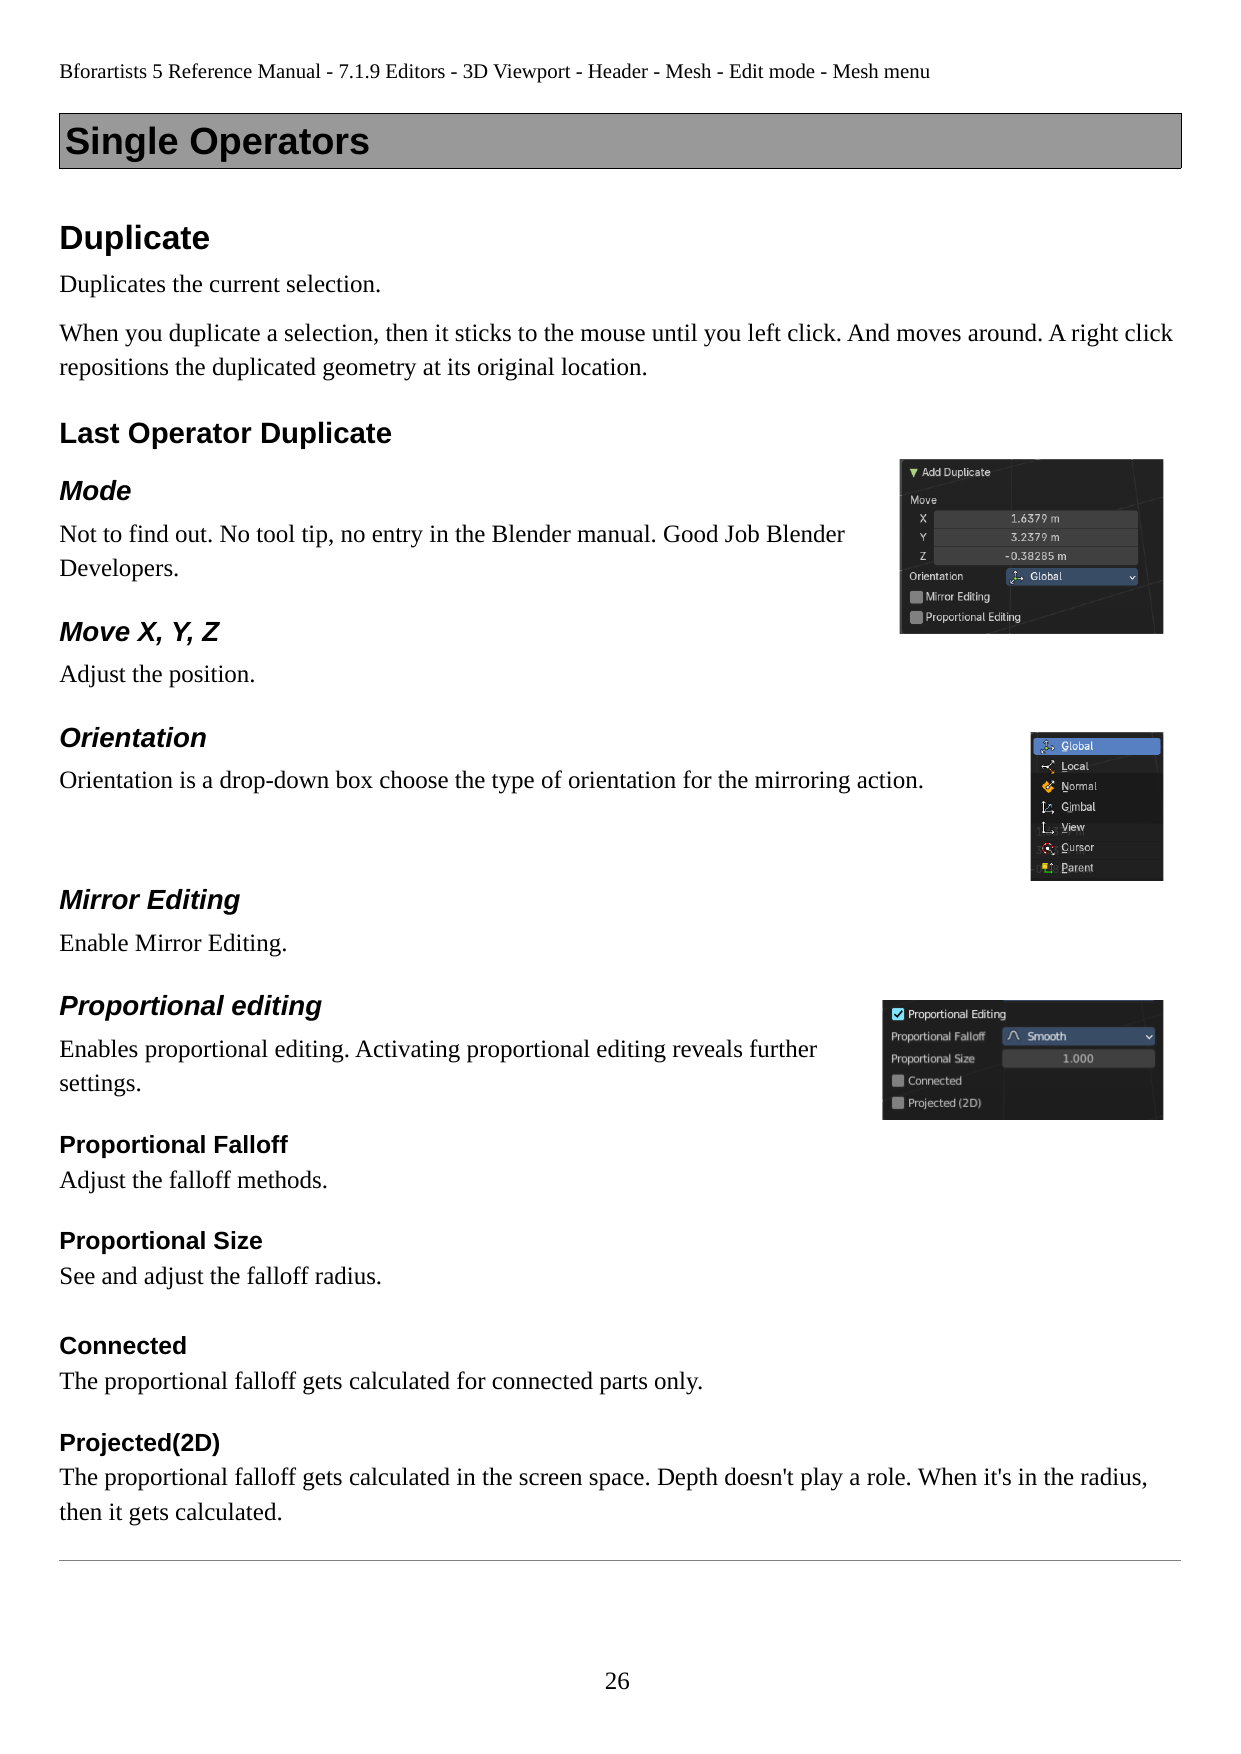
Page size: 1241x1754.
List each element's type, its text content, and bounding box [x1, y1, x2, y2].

picture [882, 1000, 1164, 1120]
subtitle Connected [59, 1331, 1181, 1360]
picture [899, 459, 1164, 634]
subtitle Duplicate [59, 217, 1181, 256]
text See and adjust the falloff radius. [59, 1261, 1181, 1290]
subtitle Mode [59, 474, 899, 506]
subtitle Last Operator Duplicate [59, 416, 1181, 449]
subtitle Move X, Y, Z [59, 615, 1181, 647]
subtitle Orientation [59, 721, 1181, 753]
text Duplicates the current selection. [59, 269, 1181, 297]
text Enables proportional editing. Activating proportional editing reveals further settings. [59, 1034, 882, 1097]
subtitle [1164, 474, 1181, 506]
subtitle Proportional Size [59, 1226, 1181, 1255]
text The proportional falloff gets calculated in the screen space. Depth doesn't play a role. When it's in the radius, then it gets calculated. [59, 1462, 1181, 1526]
text The proportional falloff gets calculated for connected parts only. [59, 1366, 1181, 1395]
subtitle Projected(2D) [59, 1428, 1181, 1456]
picture [1030, 732, 1164, 881]
text Adjust the falloff methods. [59, 1165, 1181, 1194]
text Orientation is a drop-down box choose the type of orientation for the mirroring action. [59, 765, 1030, 794]
subtitle Proportional Falloff [59, 1130, 1181, 1159]
text Adjust the position. [59, 659, 1181, 688]
text When you duplicate a selection, then it sticks to the mouse until you left click. And moves around. A right click repositions the duplicated geometry at its original location. [59, 318, 1181, 381]
table_header Single Operators [60, 114, 1181, 168]
text Not to find out. No tool tip, no entry in the Blender manual. Good Job Blender Developers. [59, 519, 899, 582]
subtitle Mirror Editing [59, 884, 1181, 916]
subtitle Proportional editing [59, 990, 1181, 1022]
text Enable Mirror Editing. [59, 928, 1181, 957]
